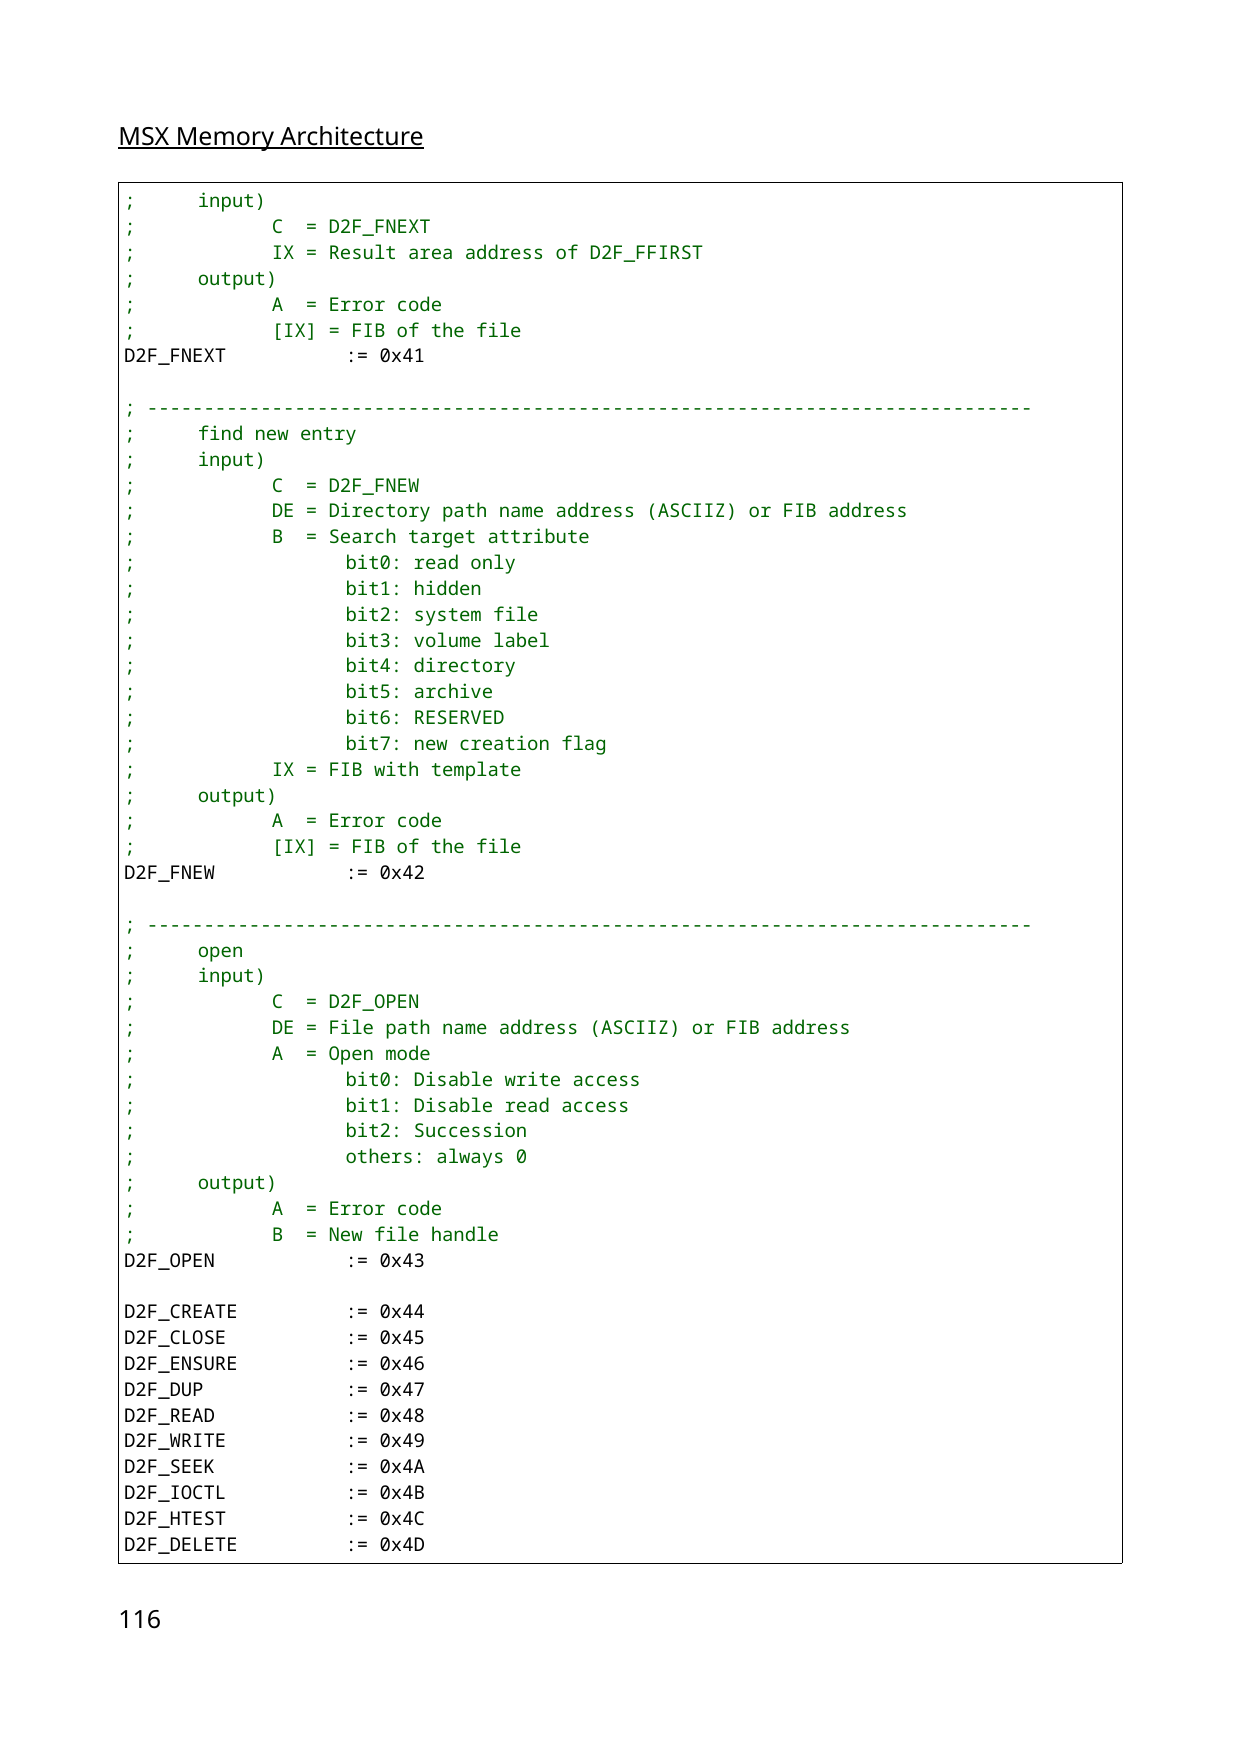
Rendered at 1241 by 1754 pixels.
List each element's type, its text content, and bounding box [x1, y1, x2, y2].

table_header ; input) ; C = D2F_FNEXT ; IX = Result area address of D2F_FFIRST ; output) ; A = Error code ; [IX] = FIB of the file D2F_FNEXT := 0x41 ; ------------------------------------------------------------------------------ ; find new entry ; input) ; C = D2F_FNEW ; DE = Directory path name address (ASCIIZ) or FIB address ; B = Search target attribute ; bit0: read only ; bit1: hidden ; bit2: system file ; bit3: volume label ; bit4: directory ; bit5: archive ; bit6: RESERVED ; bit7: new creation flag ; IX = FIB with template ; output) ; A = Error code ; [IX] = FIB of the file D2F_FNEW := 0x42 ; ------------------------------------------------------------------------------ ; open ; input) ; C = D2F_OPEN ; DE = File path name address (ASCIIZ) or FIB address ; A = Open mode ; bit0: Disable write access ; bit1: Disable read access ; bit2: Succession ; others: always 0 ; output) ; A = Error code ; B = New file handle D2F_OPEN := 0x43 D2F_CREATE := 0x44 D2F_CLOSE := 0x45 D2F_ENSURE := 0x46 D2F_DUP := 0x47 D2F_READ := 0x48 D2F_WRITE := 0x49 D2F_SEEK := 0x4A D2F_IOCTL := 0x4B D2F_HTEST := 0x4C D2F_DELETE := 0x4D [119, 183, 1122, 1562]
